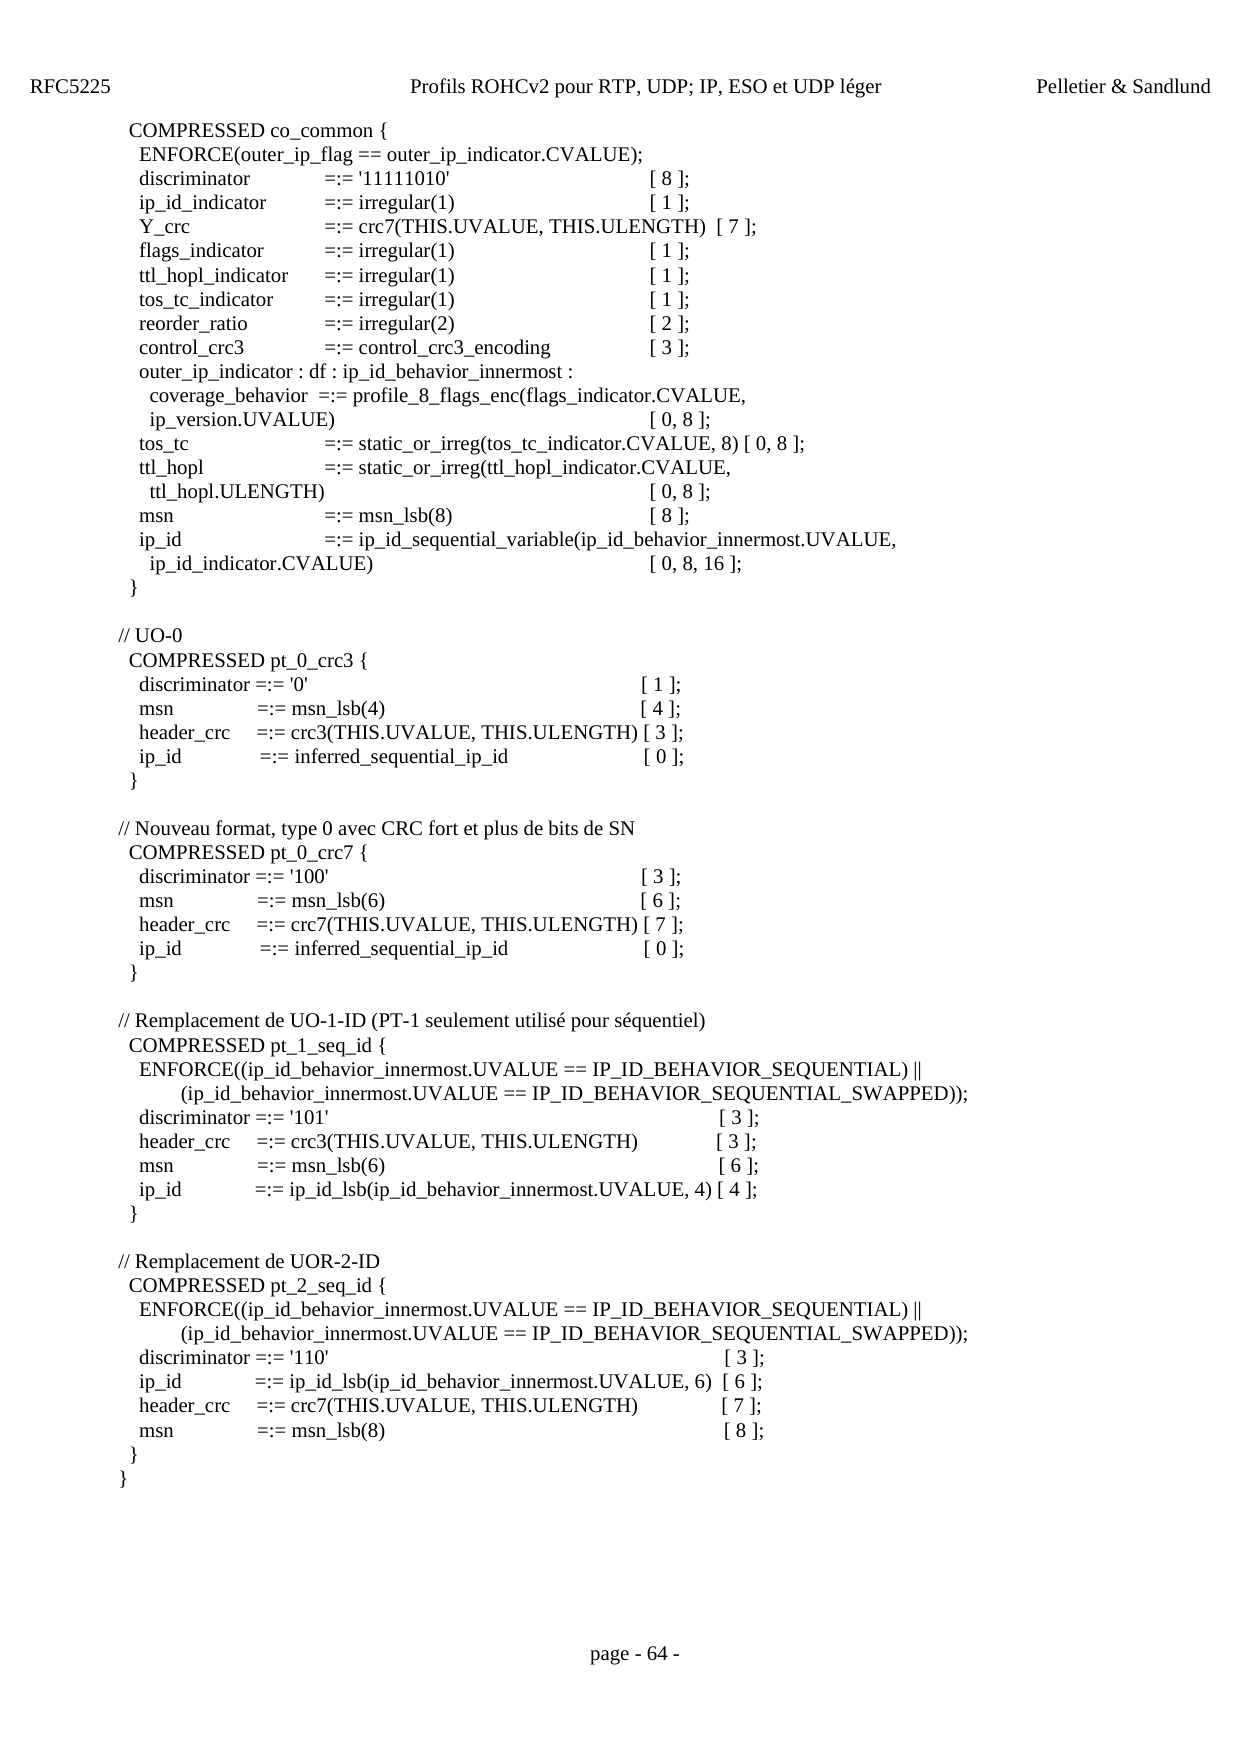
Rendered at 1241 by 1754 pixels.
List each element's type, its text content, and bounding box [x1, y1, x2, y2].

text msn =:= msn_lsb(6) [ 6 ]; [118, 1153, 1152, 1177]
text COMPRESSED pt_2_seq_id { [118, 1273, 1152, 1297]
text ip_id =:= inferred_sequential_ip_id [ 0 ]; [118, 936, 1152, 960]
text ip_version.UVALUE) [ 0, 8 ]; [118, 407, 1152, 431]
text ENFORCE((ip_id_behavior_innermost.UVALUE == IP_ID_BEHAVIOR_SEQUENTIAL) || [118, 1057, 1152, 1081]
text tos_tc =:= static_or_irreg(tos_tc_indicator.CVALUE, 8) [ 0, 8 ]; [118, 431, 1152, 455]
text COMPRESSED pt_1_seq_id { [118, 1032, 1152, 1057]
text discriminator =:= '11111010' [ 8 ]; [118, 166, 1152, 190]
text outer_ip_indicator : df : ip_id_behavior_innermost : [118, 359, 1152, 383]
text ENFORCE(outer_ip_flag == outer_ip_indicator.CVALUE); [118, 142, 1152, 166]
text discriminator =:= '0' [ 1 ]; [118, 672, 1152, 696]
text header_crc =:= crc3(THIS.UVALUE, THIS.ULENGTH) [ 3 ]; [118, 1129, 1152, 1153]
text // Nouveau format, type 0 avec CRC fort et plus de bits de SN [118, 816, 1152, 840]
text msn =:= msn_lsb(6) [ 6 ]; [118, 888, 1152, 912]
text tos_tc_indicator =:= irregular(1) [ 1 ]; [118, 287, 1152, 311]
text ttl_hopl_indicator =:= irregular(1) [ 1 ]; [118, 262, 1152, 287]
text reorder_ratio =:= irregular(2) [ 2 ]; [118, 311, 1152, 335]
text } [118, 575, 1152, 599]
text coverage_behavior =:= profile_8_flags_enc(flags_indicator.CVALUE, [118, 383, 1152, 407]
text header_crc =:= crc3(THIS.UVALUE, THIS.ULENGTH) [ 3 ]; [118, 720, 1152, 744]
text ENFORCE((ip_id_behavior_innermost.UVALUE == IP_ID_BEHAVIOR_SEQUENTIAL) || [118, 1297, 1152, 1321]
text } [118, 960, 1152, 984]
text COMPRESSED co_common { [118, 118, 1152, 142]
text } [118, 1201, 1152, 1225]
text } [118, 768, 1152, 792]
text ip_id_indicator.CVALUE) [ 0, 8, 16 ]; [118, 551, 1152, 575]
text ip_id_indicator =:= irregular(1) [ 1 ]; [118, 190, 1152, 214]
text msn =:= msn_lsb(8) [ 8 ]; [118, 1417, 1152, 1442]
text // UO-0 [118, 623, 1152, 647]
text discriminator =:= '110' [ 3 ]; [118, 1345, 1152, 1369]
text msn =:= msn_lsb(8) [ 8 ]; [118, 503, 1152, 527]
text msn =:= msn_lsb(4) [ 4 ]; [118, 696, 1152, 720]
text header_crc =:= crc7(THIS.UVALUE, THIS.ULENGTH) [ 7 ]; [118, 1393, 1152, 1417]
text (ip_id_behavior_innermost.UVALUE == IP_ID_BEHAVIOR_SEQUENTIAL_SWAPPED)); [118, 1081, 1152, 1105]
text ip_id =:= inferred_sequential_ip_id [ 0 ]; [118, 744, 1152, 768]
text COMPRESSED pt_0_crc3 { [118, 647, 1152, 672]
text discriminator =:= '101' [ 3 ]; [118, 1105, 1152, 1129]
text COMPRESSED pt_0_crc7 { [118, 840, 1152, 864]
text ttl_hopl.ULENGTH) [ 0, 8 ]; [118, 479, 1152, 503]
text control_crc3 =:= control_crc3_encoding [ 3 ]; [118, 335, 1152, 359]
text flags_indicator =:= irregular(1) [ 1 ]; [118, 238, 1152, 262]
text ip_id =:= ip_id_lsb(ip_id_behavior_innermost.UVALUE, 4) [ 4 ]; [118, 1177, 1152, 1201]
text (ip_id_behavior_innermost.UVALUE == IP_ID_BEHAVIOR_SEQUENTIAL_SWAPPED)); [118, 1321, 1152, 1345]
text } [118, 1466, 1152, 1490]
text header_crc =:= crc7(THIS.UVALUE, THIS.ULENGTH) [ 7 ]; [118, 912, 1152, 936]
text // Remplacement de UO-1-ID (PT-1 seulement utilisé pour séquentiel) [118, 1008, 1152, 1032]
text ip_id =:= ip_id_lsb(ip_id_behavior_innermost.UVALUE, 6) [ 6 ]; [118, 1369, 1152, 1393]
text ip_id =:= ip_id_sequential_variable(ip_id_behavior_innermost.UVALUE, [118, 527, 1152, 551]
text ttl_hopl =:= static_or_irreg(ttl_hopl_indicator.CVALUE, [118, 455, 1152, 479]
text } [118, 1442, 1152, 1466]
text discriminator =:= '100' [ 3 ]; [118, 864, 1152, 888]
text Y_crc =:= crc7(THIS.UVALUE, THIS.ULENGTH) [ 7 ]; [118, 214, 1152, 238]
text // Remplacement de UOR-2-ID [118, 1249, 1152, 1273]
